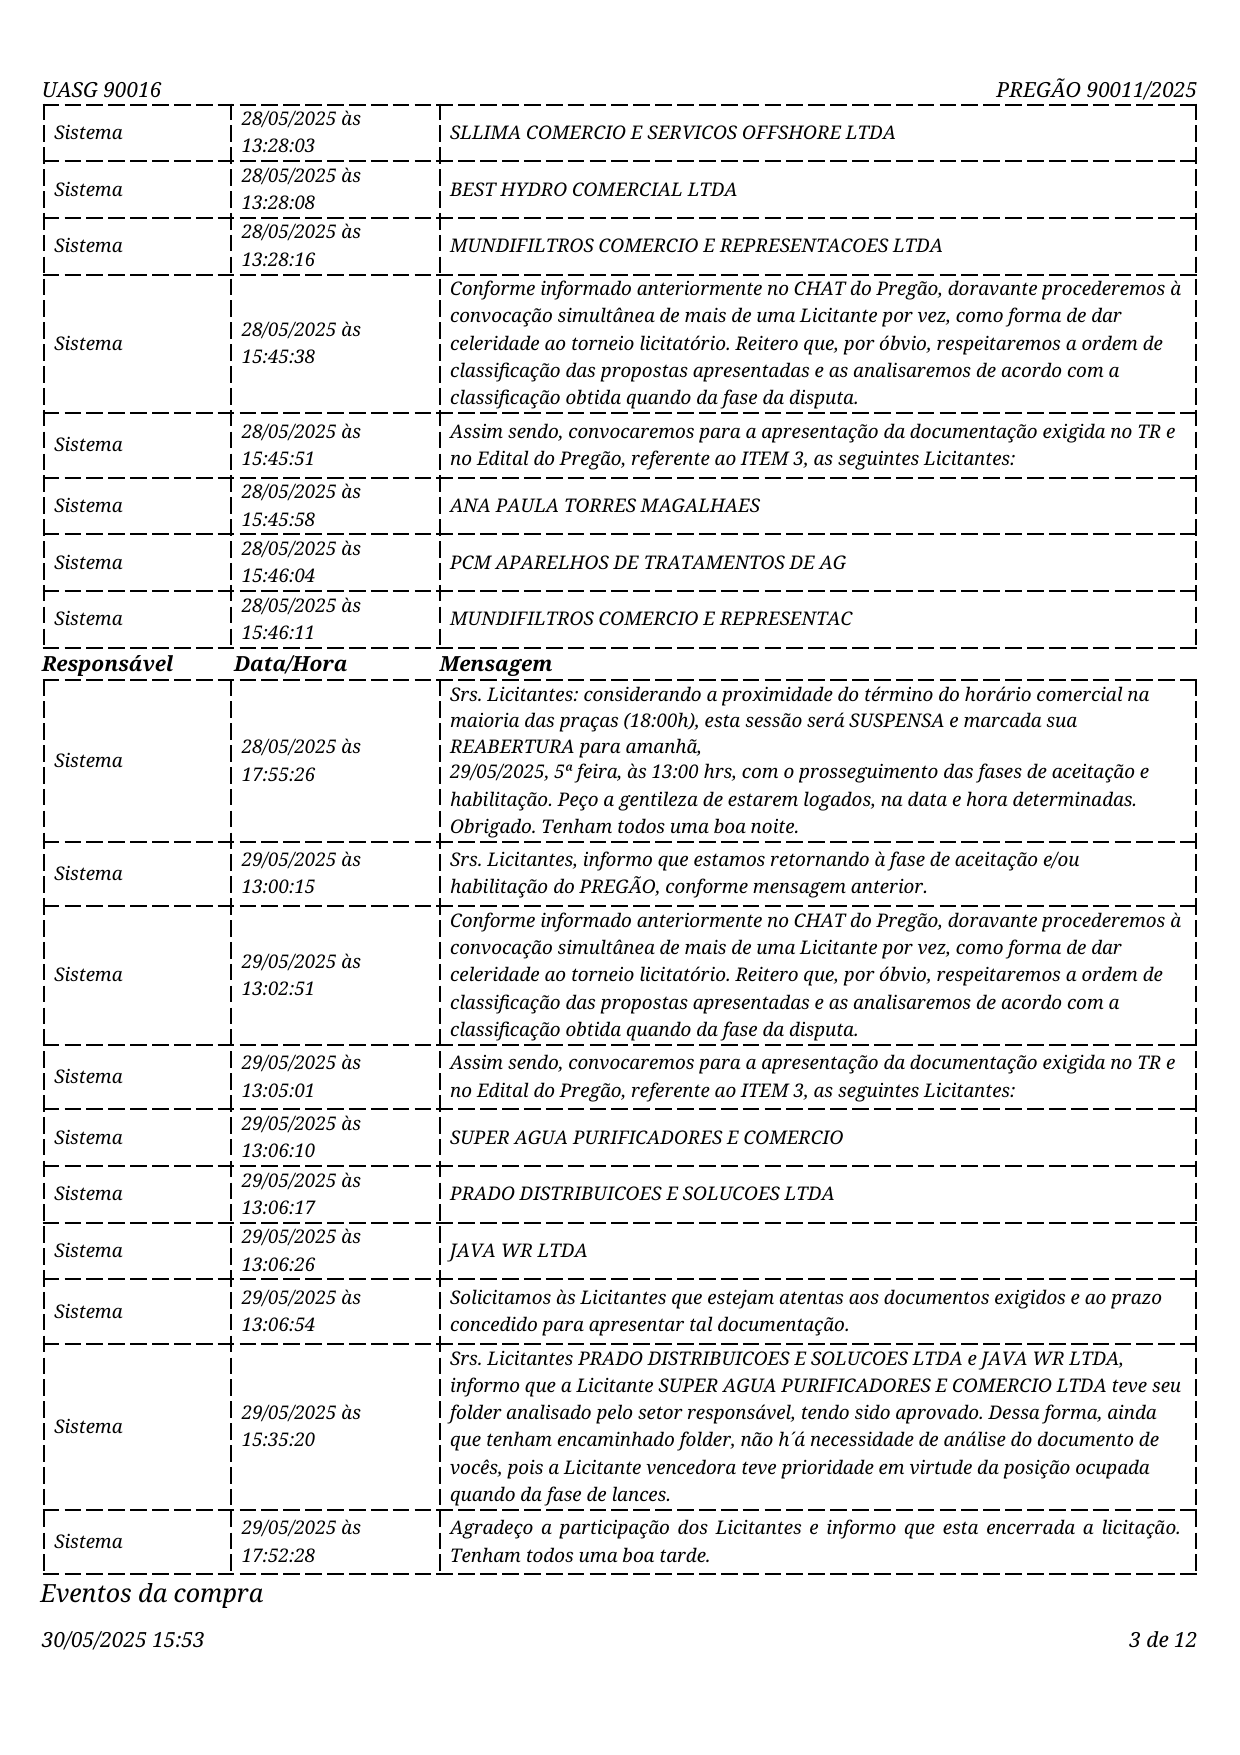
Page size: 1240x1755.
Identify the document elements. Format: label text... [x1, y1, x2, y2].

table_cell MUNDIFILTROS COMERCIO E REPRESENTACOES LTDA [440, 217, 1196, 273]
table_cell Sistema [44, 1343, 231, 1509]
table_cell ANA PAULA TORRES MAGALHAES [440, 477, 1196, 533]
table_cell Sistema [44, 160, 231, 217]
table_cell Sistema [44, 217, 231, 273]
table_header 28/05/2025 às 17:55:26 [231, 679, 439, 841]
table_cell 29/05/2025 às 13:05:01 [231, 1044, 439, 1108]
table_cell 29/05/2025 às 13:06:26 [231, 1222, 439, 1278]
table_header Srs. Licitantes: considerando a proximidade do término do horário comercial na maioria das praças (18:00h), esta sessão será SUSPENSA e marcada sua REABERTURA para amanhã, 29/05/2025, 5ª feira, às 13:00 hrs, com o prosseguimento das fases de aceitação e habilitação. Peço a gentileza de estarem logados, na data e hora determinadas. Obrigado. Tenham todos uma boa noite. [440, 679, 1196, 841]
table_cell Sistema [44, 1108, 231, 1165]
text Eventos da compra [40, 1575, 1199, 1609]
table_header Sistema [44, 679, 231, 841]
table_cell Sistema [44, 1044, 231, 1108]
table_cell SUPER AGUA PURIFICADORES E COMERCIO [440, 1108, 1196, 1165]
table_cell 28/05/2025 às 15:45:58 [231, 477, 439, 533]
text Responsável Data/Hora Mensagem [42, 649, 1199, 677]
table_cell 29/05/2025 às 17:52:28 [231, 1509, 439, 1573]
table_cell 28/05/2025 às 15:46:11 [231, 590, 439, 647]
table_cell Sistema [44, 1278, 231, 1343]
table_cell Sistema [44, 477, 231, 533]
table_cell PCM APARELHOS DE TRATAMENTOS DE AG [440, 533, 1196, 590]
table_cell 28/05/2025 às 15:46:04 [231, 533, 439, 590]
table_cell Agradeço a participação dos Licitantes e informo que esta encerrada a licitação. Tenham todos uma boa tarde. [440, 1509, 1196, 1573]
table_cell 28/05/2025 às 15:45:51 [231, 412, 439, 477]
table_cell 28/05/2025 às 13:28:08 [231, 160, 439, 217]
table_cell SLLIMA COMERCIO E SERVICOS OFFSHORE LTDA [440, 104, 1196, 160]
table_cell Assim sendo, convocaremos para a apresentação da documentação exigida no TR e no Edital do Pregão, referente ao ITEM 3, as seguintes Licitantes: [440, 412, 1196, 477]
table_cell 29/05/2025 às 13:02:51 [231, 905, 439, 1044]
table_cell PRADO DISTRIBUICOES E SOLUCOES LTDA [440, 1165, 1196, 1222]
table_cell 29/05/2025 às 13:00:15 [231, 841, 439, 905]
table_cell Assim sendo, convocaremos para a apresentação da documentação exigida no TR e no Edital do Pregão, referente ao ITEM 3, as seguintes Licitantes: [440, 1044, 1196, 1108]
table_cell Conforme informado anteriormente no CHAT do Pregão, doravante procederemos à convocação simultânea de mais de uma Licitante por vez, como forma de dar celeridade ao torneio licitatório. Reitero que, por óbvio, respeitaremos a ordem de classificação das propostas apresentadas e as analisaremos de acordo com a classificação obtida quando da fase da disputa. [440, 274, 1196, 412]
table_cell Sistema [44, 905, 231, 1044]
table_cell Sistema [44, 841, 231, 905]
table_cell Sistema [44, 533, 231, 590]
table_cell MUNDIFILTROS COMERCIO E REPRESENTAC [440, 590, 1196, 647]
table_cell Srs. Licitantes PRADO DISTRIBUICOES E SOLUCOES LTDA e JAVA WR LTDA, informo que a Licitante SUPER AGUA PURIFICADORES E COMERCIO LTDA teve seu folder analisado pelo setor responsável, tendo sido aprovado. Dessa forma, ainda que tenham encaminhado folder, não h´á necessidade de análise do documento de vocês, pois a Licitante vencedora teve prioridade em virtude da posição ocupada quando da fase de lances. [440, 1343, 1196, 1509]
table_cell Sistema [44, 274, 231, 412]
table_cell Sistema [44, 590, 231, 647]
table_cell Sistema [44, 1509, 231, 1573]
table_cell 29/05/2025 às 15:35:20 [231, 1343, 439, 1509]
table_cell Sistema [44, 1165, 231, 1222]
table_cell JAVA WR LTDA [440, 1222, 1196, 1278]
table_cell Sistema [44, 1222, 231, 1278]
table_cell 29/05/2025 às 13:06:54 [231, 1278, 439, 1343]
table_cell BEST HYDRO COMERCIAL LTDA [440, 160, 1196, 217]
table_cell Srs. Licitantes, informo que estamos retornando à fase de aceitação e/ou habilitação do PREGÃO, conforme mensagem anterior. [440, 841, 1196, 905]
table_cell 29/05/2025 às 13:06:17 [231, 1165, 439, 1222]
table_cell Solicitamos às Licitantes que estejam atentas aos documentos exigidos e ao prazo concedido para apresentar tal documentação. [440, 1278, 1196, 1343]
table_cell 29/05/2025 às 13:06:10 [231, 1108, 439, 1165]
table_cell 28/05/2025 às 13:28:16 [231, 217, 439, 273]
table_cell 28/05/2025 às 13:28:03 [231, 104, 439, 160]
table_cell Sistema [44, 412, 231, 477]
table_cell Conforme informado anteriormente no CHAT do Pregão, doravante procederemos à convocação simultânea de mais de uma Licitante por vez, como forma de dar celeridade ao torneio licitatório. Reitero que, por óbvio, respeitaremos a ordem de classificação das propostas apresentadas e as analisaremos de acordo com a classificação obtida quando da fase da disputa. [440, 905, 1196, 1044]
table_cell 28/05/2025 às 15:45:38 [231, 274, 439, 412]
table_cell Sistema [44, 104, 231, 160]
